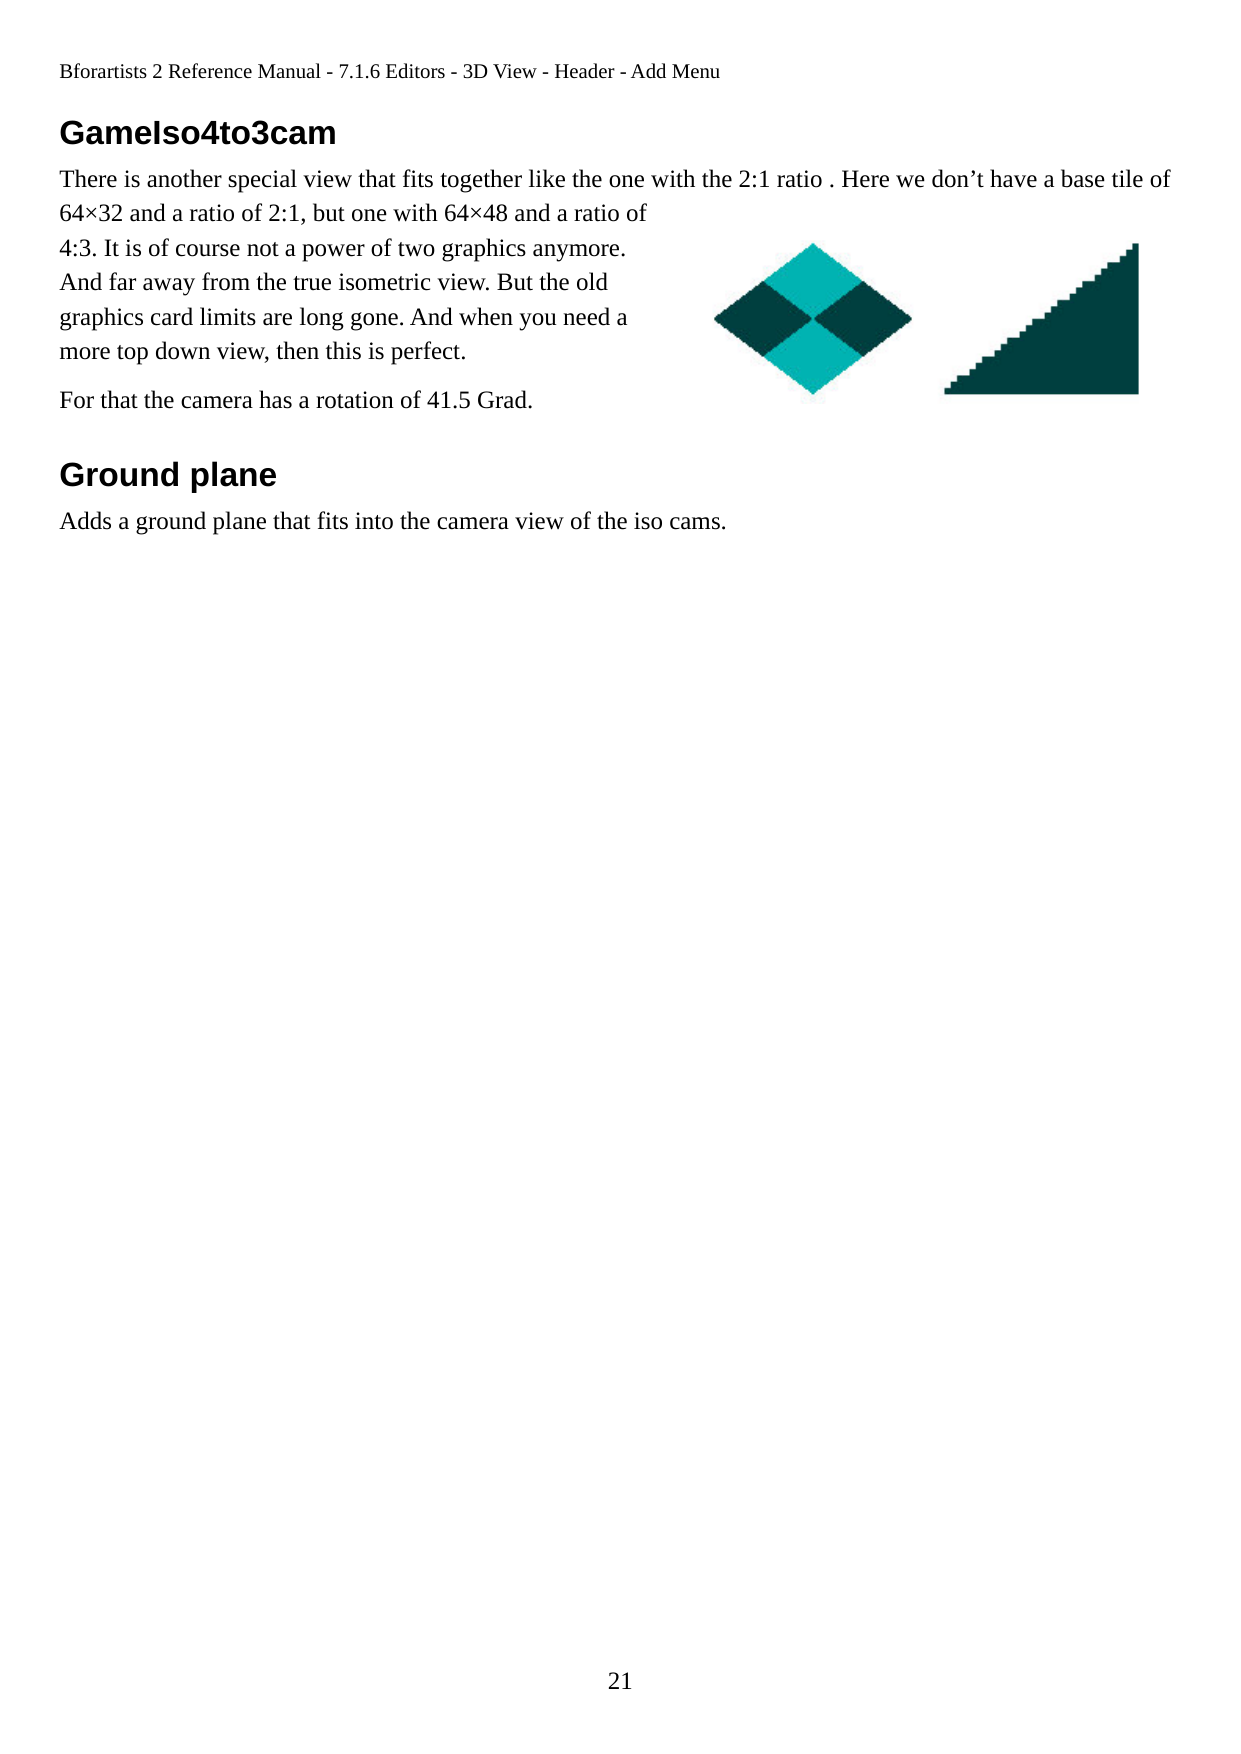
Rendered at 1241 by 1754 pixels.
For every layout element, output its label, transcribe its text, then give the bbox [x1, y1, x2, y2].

subtitle Ground plane [59, 455, 1181, 494]
subtitle GameIso4to3cam [59, 113, 1181, 151]
text There is another special view that fits together like the one with the 2:1 ratio . Here we don’t have a base tile of 64×32 and a ratio of 2:1, but one with 64×48 and a ratio of 4:3. It is of course not a power of two graphics anymore. And far away from the true isometric view. But the old graphics card limits are long gone. And when you need a more top down view, then this is perfect. [59, 164, 1181, 365]
text Adds a ground plane that fits into the camera view of the iso cams. [59, 506, 1181, 535]
picture [688, 228, 1164, 404]
text For that the camera has a rotation of 41.5 Grad. [59, 385, 1181, 414]
